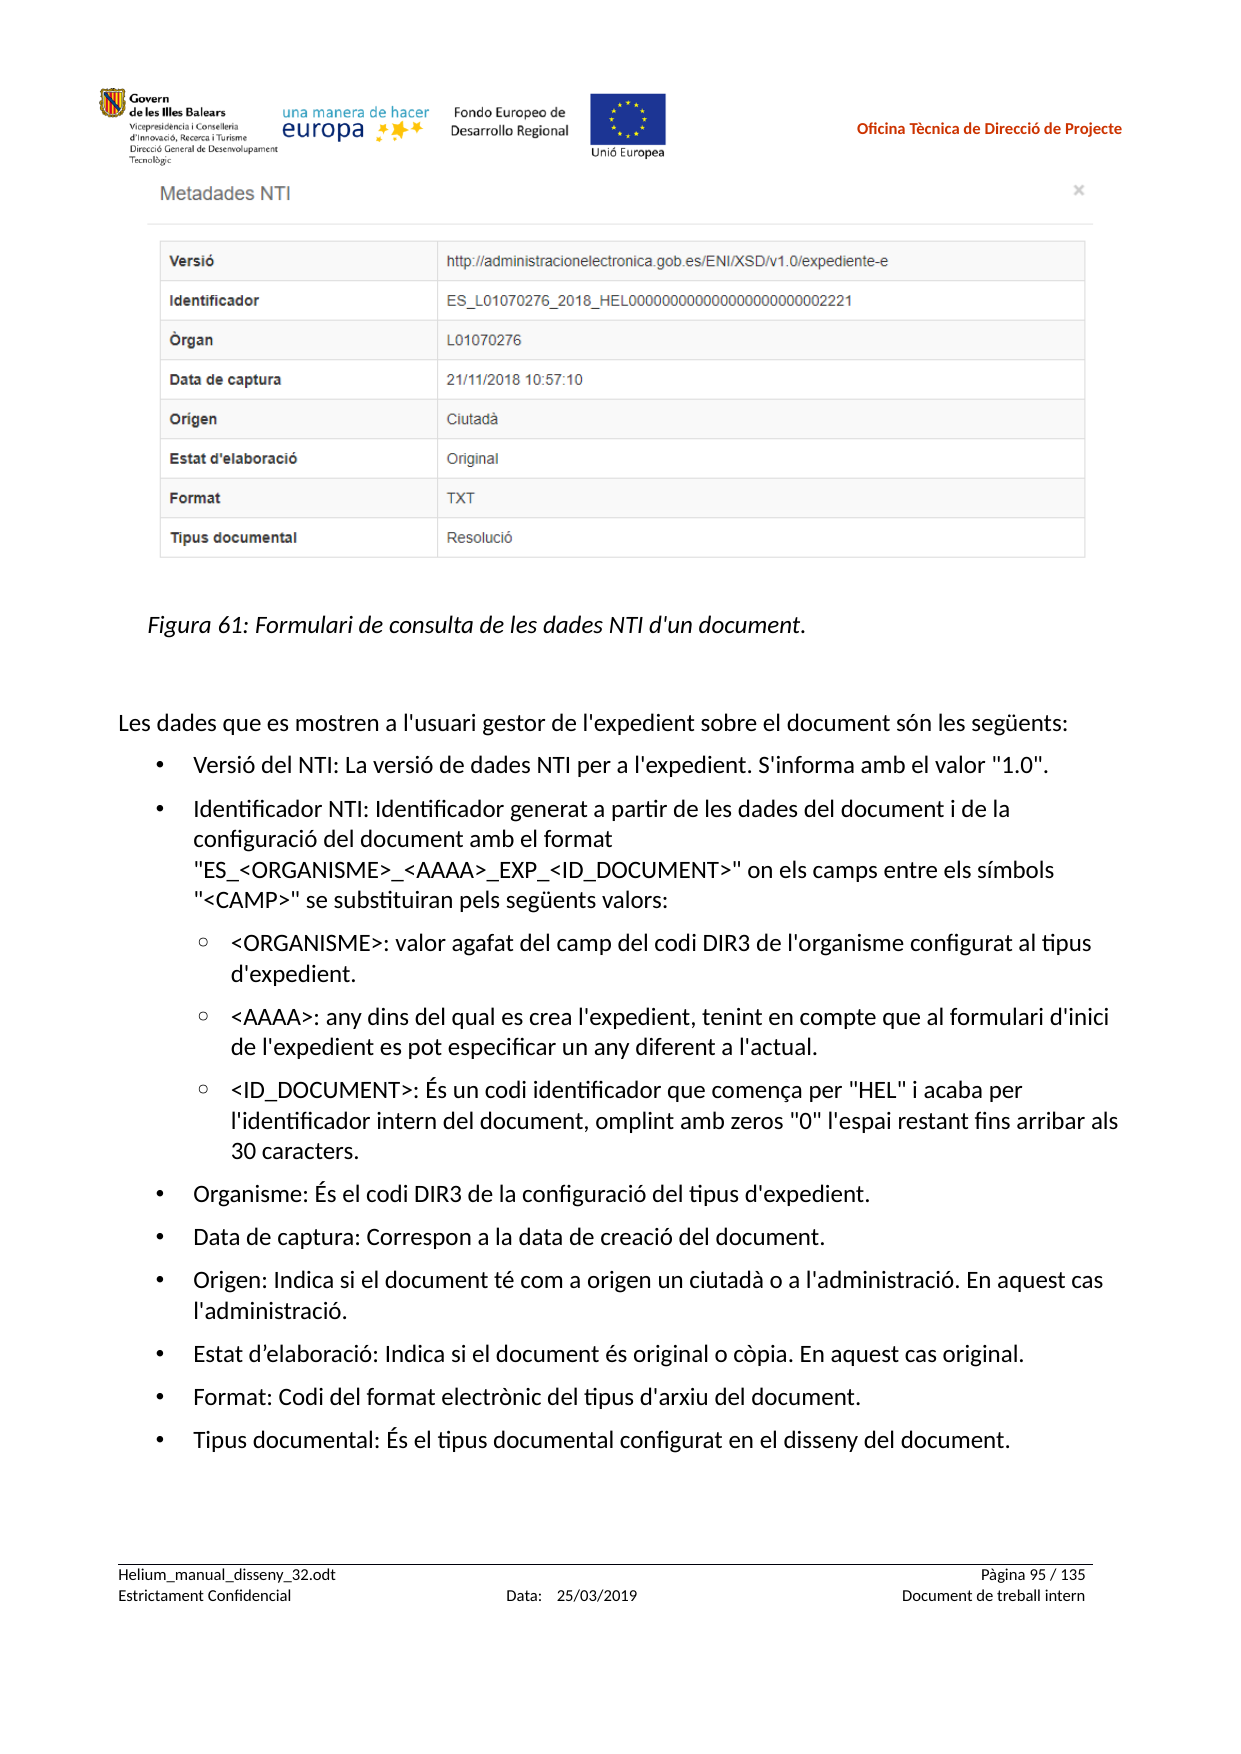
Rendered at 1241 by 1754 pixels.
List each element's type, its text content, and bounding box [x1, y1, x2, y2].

list Organisme: És el codi DIR3 de la configuració del tipus d'expedient. [156, 1178, 1122, 1209]
list Tipus documental: És el tipus documental configurat en el disseny del document. [156, 1424, 1122, 1454]
list <ID_DOCUMENT>: És un codi identificador que comença per "HEL" i acaba per l'identificador intern del document, omplint amb zeros "0" l'espai restant fins arribar als 30 caracters. [193, 1074, 1122, 1166]
list Format: Codi del format electrònic del tipus d'arxiu del document. [156, 1381, 1122, 1412]
text Figura 61: Formulari de consulta de les dades NTI d'un document. [147, 579, 1093, 640]
picture [147, 167, 1094, 579]
text Les dades que es mostren a l'usuari gestor de l'expedient sobre el document són les següents: [118, 707, 1122, 737]
picture [99, 87, 668, 166]
list <ORGANISME>: valor agafat del camp del codi DIR3 de l'organisme configurat al tipus d'expedient. [193, 927, 1122, 988]
list Origen: Indica si el document té com a origen un ciutadà o a l'administració. En aquest cas l'administració. [156, 1264, 1122, 1326]
list <AAAA>: any dins del qual es crea l'expedient, tenint en compte que al formulari d'inici de l'expedient es pot especificar un any diferent a l'actual. [193, 1001, 1122, 1062]
list Data de captura: Correspon a la data de creació del document. [156, 1221, 1122, 1252]
list Estat d’elaboració: Indica si el document és original o còpia. En aquest cas original. [156, 1338, 1122, 1368]
list Identificador NTI: Identificador generat a partir de les dades del document i de la configuració del document amb el format "ES_<ORGANISME>_<AAAA>_EXP_<ID_DOCUMENT>" on els camps entre els símbols "<CAMP>" se substituiran pels següents valors: [156, 793, 1122, 915]
list Versió del NTI: La versió de dades NTI per a l'expedient. S'informa amb el valor "1.0". [156, 750, 1122, 780]
